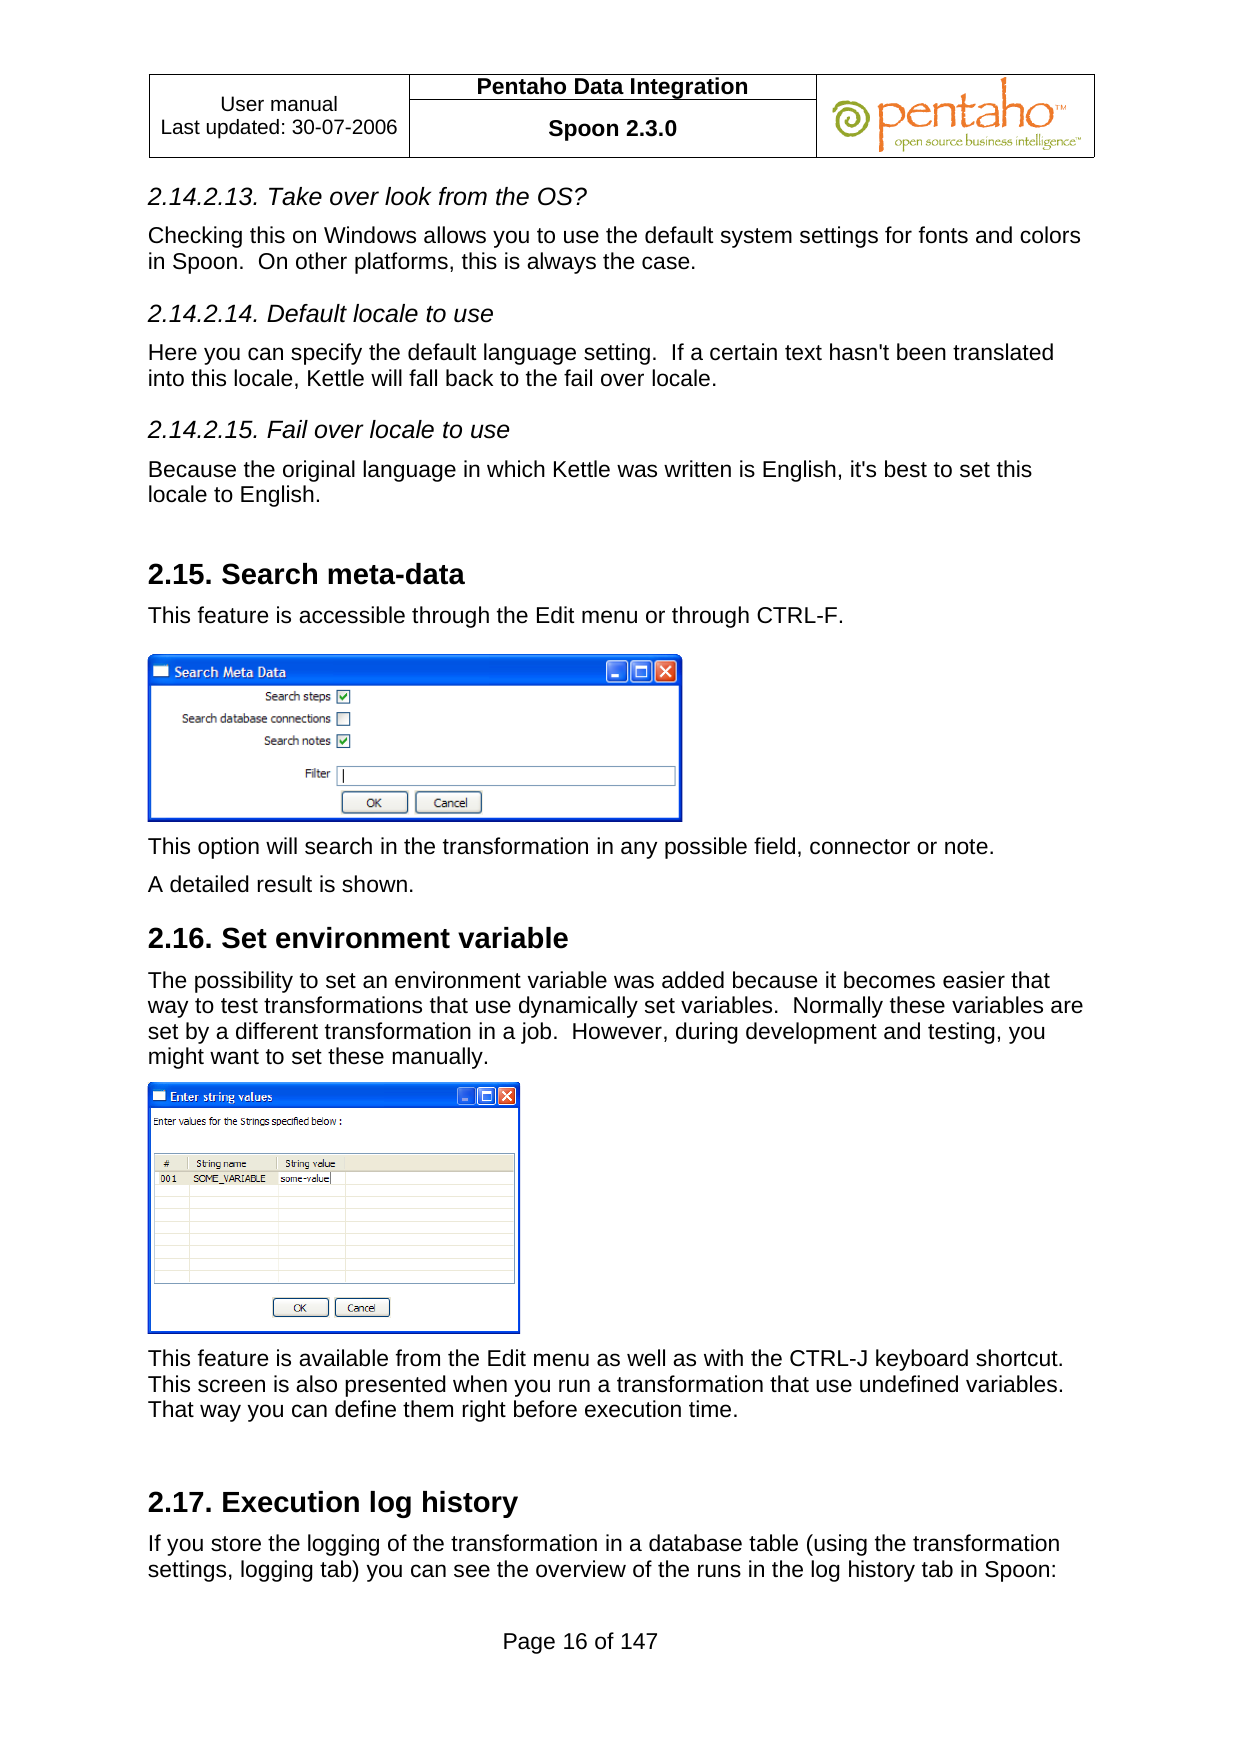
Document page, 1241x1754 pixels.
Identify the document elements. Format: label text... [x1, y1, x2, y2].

text Here you can specify the default language setting. If a certain text hasn't been translated into this locale, Kettle will fall back to the fail over locale. [148, 340, 1092, 391]
subtitle Set environment variable [148, 922, 1092, 955]
text The possibility to set an environment variable was added because it becomes easier that way to test transformations that use dynamically set variables. Normally these variables are set by a different transformation in a job. However, during development and testing, you might want to set these manually. [148, 967, 1092, 1069]
text This option will search in the transformation in any possible field, connector or note. [148, 834, 1092, 859]
subtitle Execution log history [148, 1486, 1092, 1518]
text If you store the logging of the transformation in a database table (using the transformation settings, logging tab) you can see the overview of the runs in the log history tab in Spoon: [148, 1531, 1092, 1582]
subtitle Take over look from the OS? [148, 183, 1092, 211]
subtitle Fail over locale to use [148, 416, 1092, 444]
text Checking this on Windows allows you to use the default system settings for fonts and colors in Spoon. On other platforms, this is always the case. [148, 223, 1092, 274]
picture [147, 654, 683, 822]
subtitle Default locale to use [148, 299, 1092, 327]
picture [147, 1082, 520, 1334]
text This feature is available from the Edit menu as well as with the CTRL-J keyboard shortcut. This screen is also presented when you run a transformation that use undefined variables. That way you can define them right before execution time. [148, 1346, 1092, 1423]
text This feature is accessible through the Edit menu or through CTRL-F. [148, 603, 1092, 629]
subtitle Search meta-data [148, 558, 1092, 591]
text A detailed result is shown. [148, 872, 1092, 897]
text Because the original language in which Kettle was written is English, it's best to set this locale to English. [148, 456, 1092, 507]
